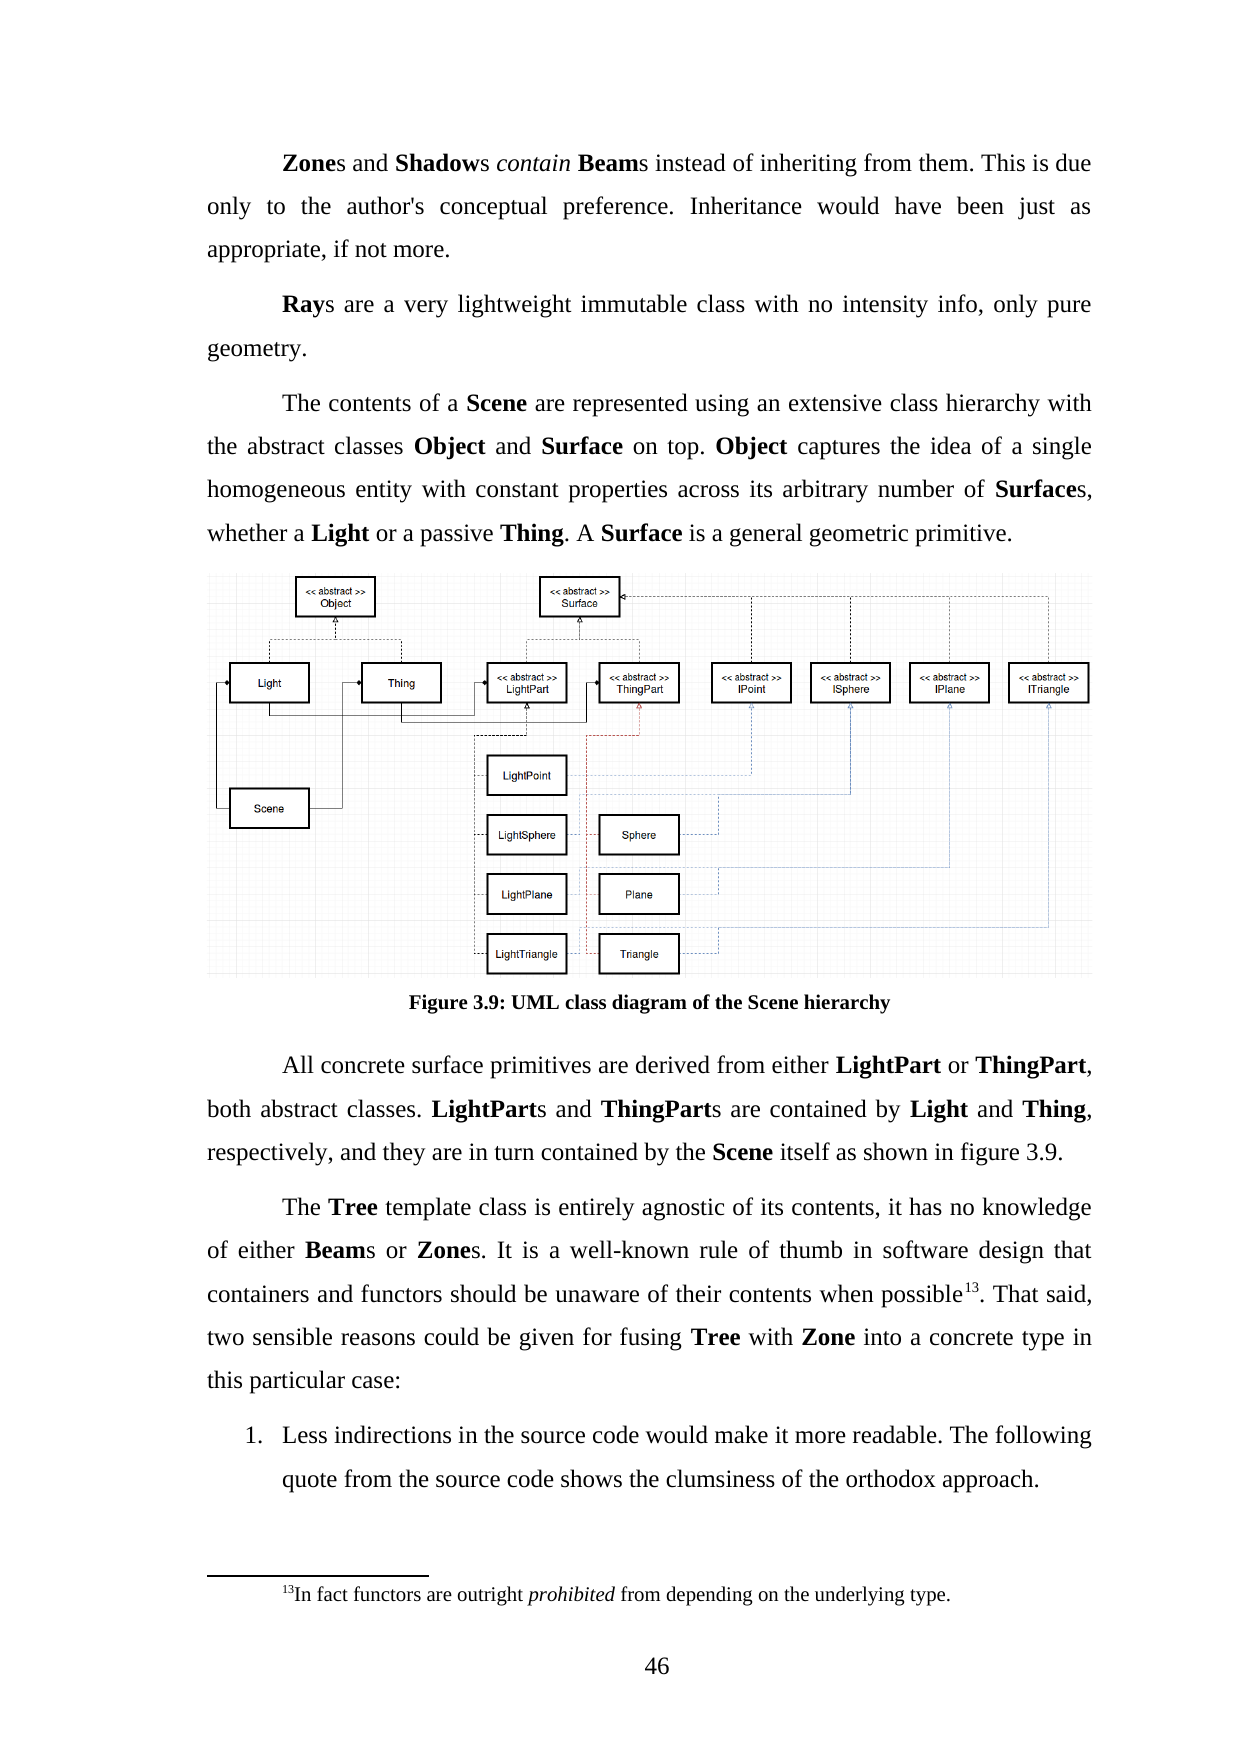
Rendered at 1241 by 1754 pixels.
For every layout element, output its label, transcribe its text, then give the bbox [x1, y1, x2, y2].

text Zones and Shadows contain Beams instead of inheriting from them. This is due only to the author's conceptual preference. Inheritance would have been just as appropriate, if not more. [207, 148, 1092, 263]
list Less indirections in the source code would make it more readable. The following quote from the source code shows the clumsiness of the orthodox approach. [244, 1421, 1092, 1492]
text In fact functors are outright prohibited from depending on the underlying type. [207, 1582, 1092, 1606]
picture [206, 573, 1093, 978]
text Figure 3.9: UML class diagram of the Scene hierarchy [207, 978, 1092, 1014]
text The Tree template class is entirely agnostic of its contents, it has no knowledge of either Beams or Zones. It is a well-known rule of thumb in software design that containers and functors should be unaware of their contents when possible. That said, two sensible reasons could be given for fusing Tree with Zone into a concrete type in this particular case: [207, 1192, 1092, 1394]
text The contents of a Scene are represented using an extensive class hierarchy with the abstract classes Object and Surface on top. Object captures the idea of a single homogeneous entity with constant properties across its arbitrary number of Surfaces, whether a Light or a passive Thing. A Surface is a general geometric primitive. [207, 388, 1092, 546]
text Rays are a very lightweight immutable class with no intensity info, only pure geometry. [207, 289, 1092, 361]
text All concrete surface primitives are derived from either LightPart or ThingPart, both abstract classes. LightParts and ThingParts are contained by Light and Thing, respectively, and they are in turn contained by the Scene itself as shown in figure 3.9. [207, 1051, 1092, 1166]
